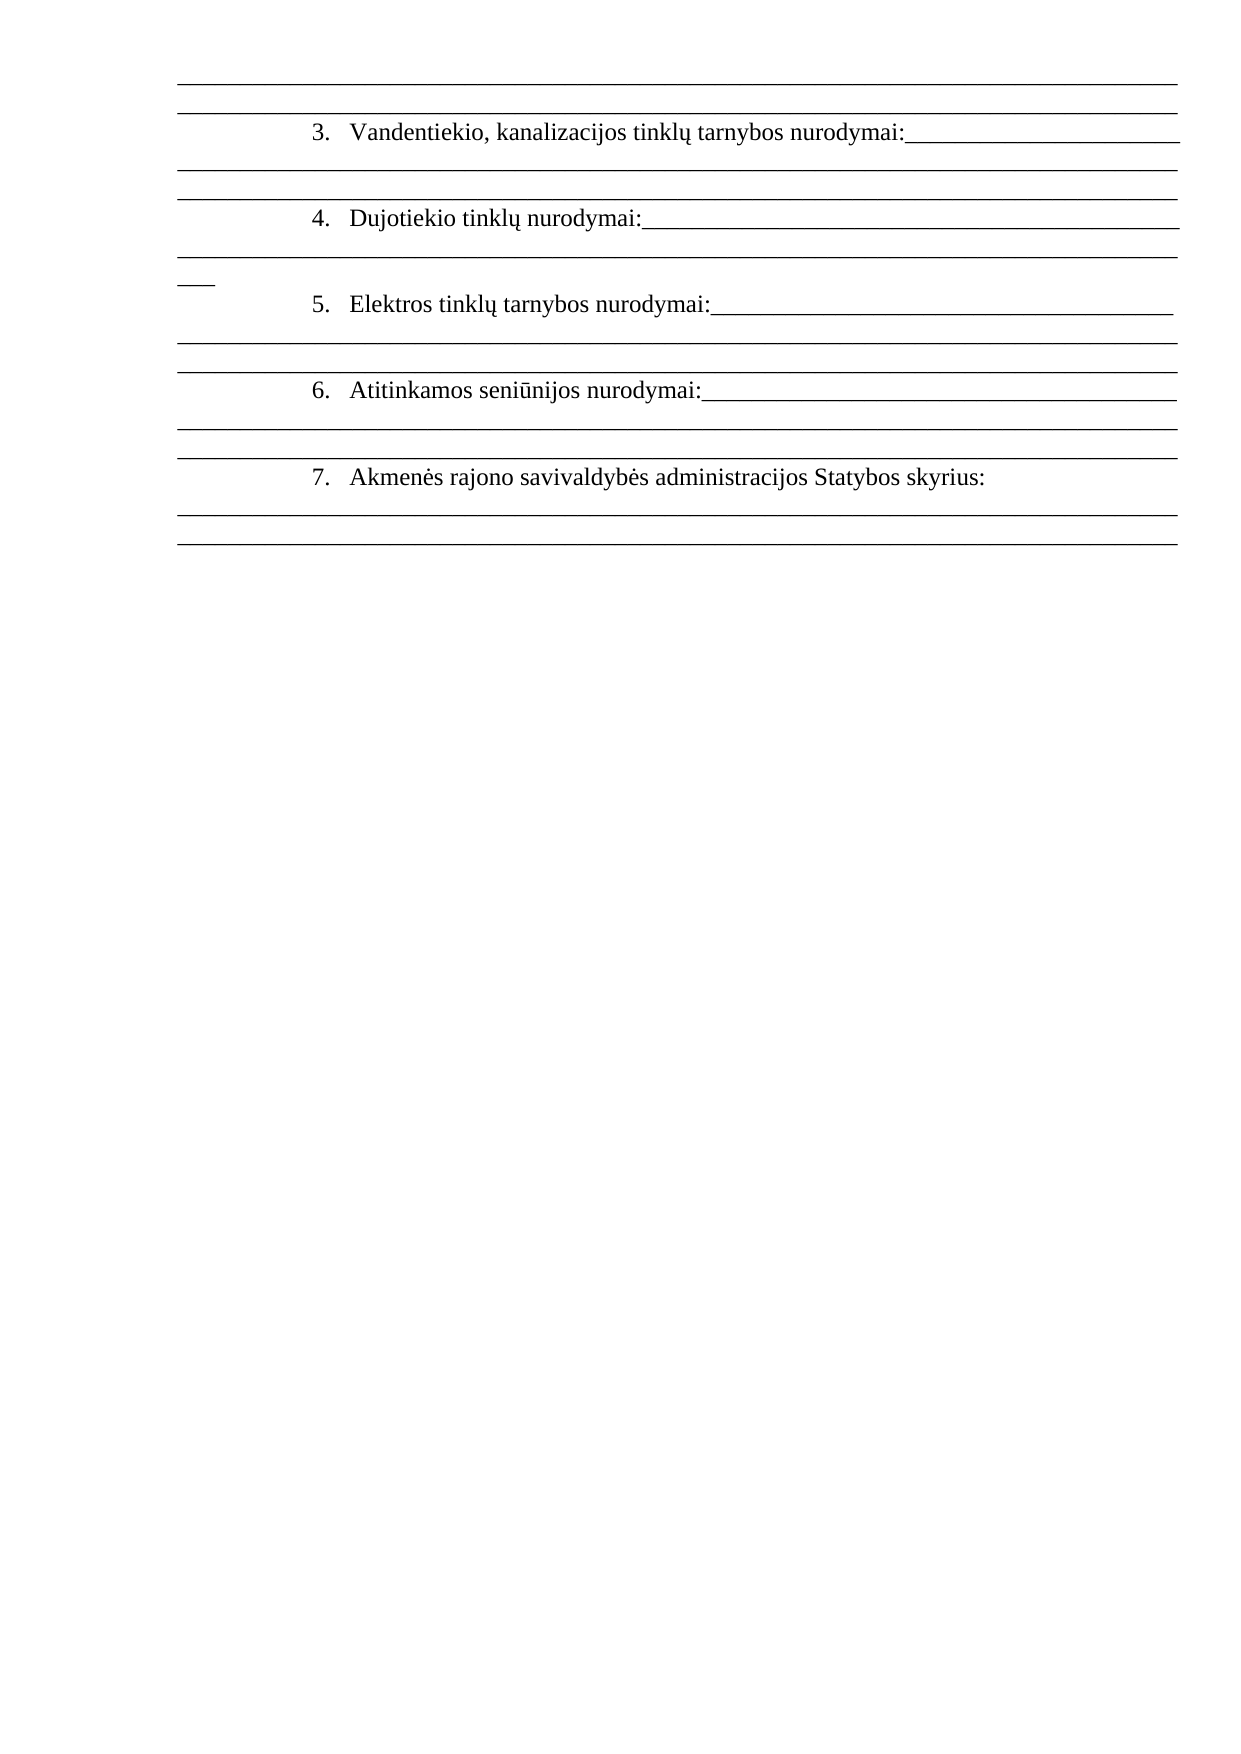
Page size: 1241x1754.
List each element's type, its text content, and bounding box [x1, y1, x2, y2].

text ________________________________________________________________________________ [177, 433, 1181, 462]
text 7. Akmenės rajono savivaldybės administracijos Statybos skyrius: [312, 462, 1181, 490]
text ________________________________________________________________________________ [177, 318, 1181, 347]
text 6. Atitinkamos seniūnijos nurodymai:______________________________________ [312, 375, 1181, 404]
text ________________________________________________________________________________ [177, 519, 1181, 548]
text ___________________________________________________________________________________ [177, 232, 1181, 289]
text ________________________________________________________________________________ [177, 88, 1181, 117]
text ________________________________________________________________________________ [177, 404, 1181, 433]
text 3. Vandentiekio, kanalizacijos tinklų tarnybos nurodymai:______________________ [312, 117, 1181, 145]
text ________________________________________________________________________________ [177, 174, 1181, 203]
text 4. Dujotiekio tinklų nurodymai:___________________________________________ [312, 203, 1181, 232]
text ________________________________________________________________________________ [177, 490, 1181, 519]
text ________________________________________________________________________________ [177, 145, 1181, 174]
text ________________________________________________________________________________ [177, 347, 1181, 375]
text ________________________________________________________________________________ [177, 59, 1181, 88]
text 5. Elektros tinklų tarnybos nurodymai:_____________________________________ [312, 289, 1181, 318]
